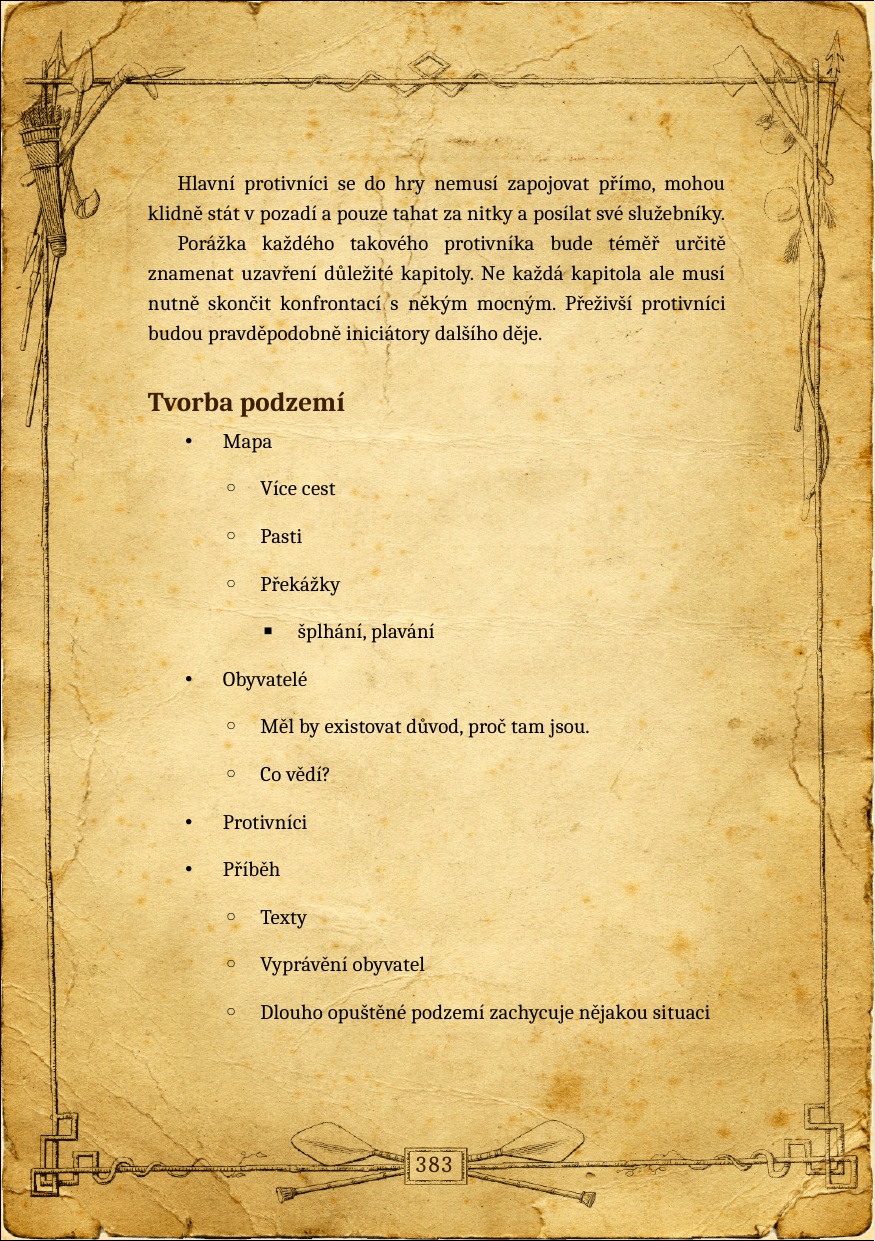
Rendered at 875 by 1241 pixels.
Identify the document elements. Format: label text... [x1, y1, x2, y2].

list Měl by existovat důvod, proč tam jsou. [223, 715, 726, 739]
list Protivníci [185, 810, 726, 834]
list Co vědí? [223, 763, 726, 787]
subtitle Tvorba podzemí [148, 387, 726, 418]
picture [1, 1, 874, 1240]
list šplhání, plavání [260, 620, 726, 644]
list Dlouho opuštěné podzemí zachycuje nějakou situaci [223, 1001, 726, 1025]
list Překážky [223, 572, 726, 596]
list Vyprávění obyvatel [223, 953, 726, 977]
list Pasti [223, 525, 726, 549]
list Obyvatelé [185, 667, 726, 691]
list Texty [223, 906, 726, 929]
list Mapa [185, 429, 726, 453]
list Více cest [223, 477, 726, 501]
list Příběh [185, 858, 726, 882]
text Hlavní protivníci se do hry nemusí zapojovat přímo, mohou klidně stát v⁠ pozadí a⁠ pouze tahat za nitky a⁠ posílat své služebníky. Porážka každého takového protivníka bude téměř určitě znamenat uzavření důležité kapitoly. Ne každá kapitola ale musí nutně skončit konfrontací s⁠ někým mocným. Přeživší protivníci budou pravděpodobně iniciátory dalšího děje. [148, 172, 726, 345]
